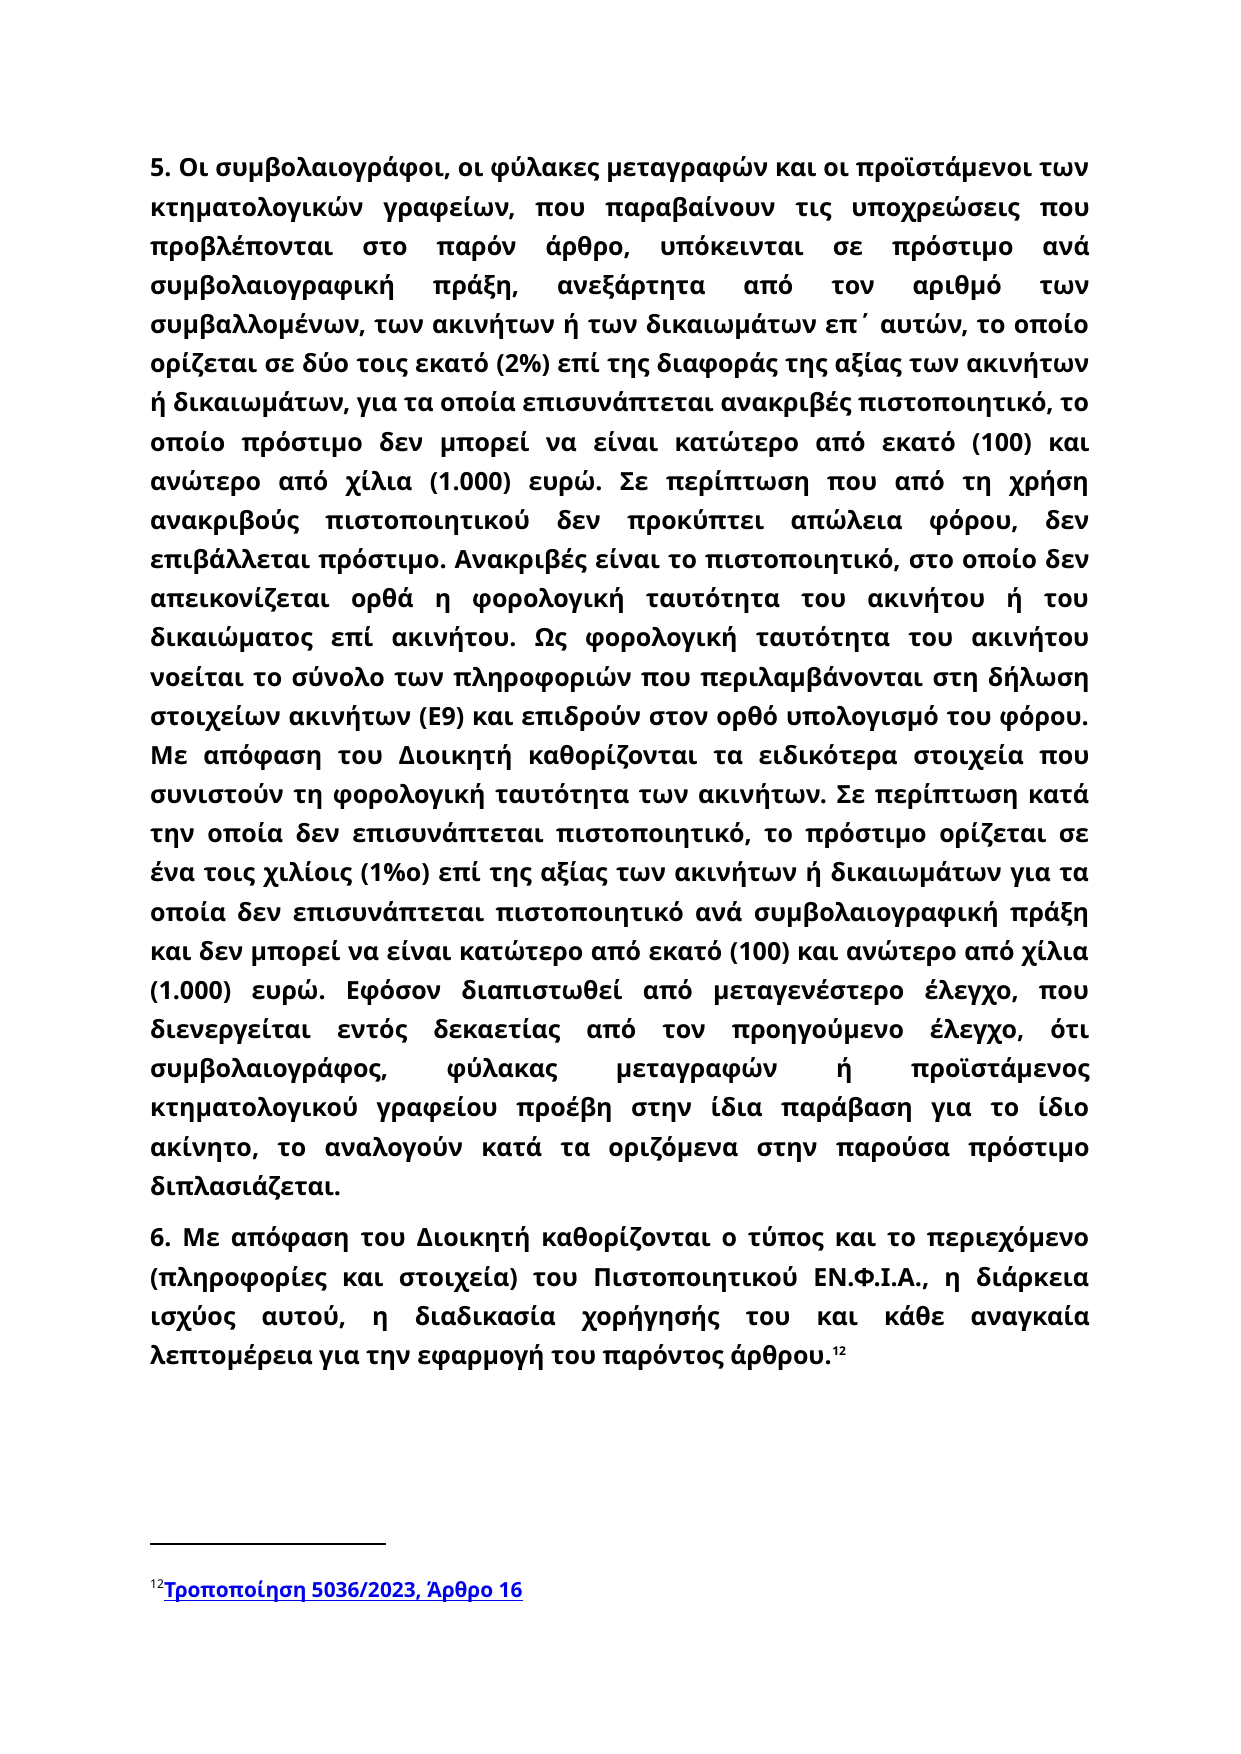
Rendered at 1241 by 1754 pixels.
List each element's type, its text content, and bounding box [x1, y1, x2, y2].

text Τροποποίηση 5036/2023, Άρθρο 16 [150, 1576, 1090, 1604]
text 5. Οι συμβολαιογράφοι, οι φύλακες μεταγραφών και οι προϊστάμενοι των κτηματολογικών γραφείων, που παραβαίνουν τις υποχρεώσεις που προβλέπονται στο παρόν άρθρο, υπόκεινται σε πρόστιμο ανά συμβολαιογραφική πράξη, ανεξάρτητα από τον αριθμό των συμβαλλομένων, των ακινήτων ή των δικαιωμάτων επ΄ αυτών, το οποίο ορίζεται σε δύο τοις εκατό (2%) επί της διαφοράς της αξίας των ακινήτων ή δικαιωμάτων, για τα οποία επισυνάπτεται ανακριβές πιστοποιητικό, το οποίο πρόστιμο δεν μπορεί να είναι κατώτερο από εκατό (100) και ανώτερο από χίλια (1.000) ευρώ. Σε περίπτωση που από τη χρήση ανακριβούς πιστοποιητικού δεν προκύπτει απώλεια φόρου, δεν επιβάλλεται πρόστιμο. Ανακριβές είναι το πιστοποιητικό, στο οποίο δεν απεικονίζεται ορθά η φορολογική ταυτότητα του ακινήτου ή του δικαιώματος επί ακινήτου. Ως φορολογική ταυτότητα του ακινήτου νοείται το σύνολο των πληροφοριών που περιλαμβάνονται στη δήλωση στοιχείων ακινήτων (Ε9) και επιδρούν στον ορθό υπολογισμό του φόρου. Με απόφαση του Διοικητή καθορίζονται τα ειδικότερα στοιχεία που συνιστούν τη φορολογική ταυτότητα των ακινήτων. Σε περίπτωση κατά την οποία δεν επισυνάπτεται πιστοποιητικό, το πρόστιμο ορίζεται σε ένα τοις χιλίοις (1%ο) επί της αξίας των ακινήτων ή δικαιωμάτων για τα οποία δεν επισυνάπτεται πιστοποιητικό ανά συμβολαιογραφική πράξη και δεν μπορεί να είναι κατώτερο από εκατό (100) και ανώτερο από χίλια (1.000) ευρώ. Εφόσον διαπιστωθεί από μεταγενέστερο έλεγχο, που διενεργείται εντός δεκαετίας από τον προηγούμενο έλεγχο, ότι συμβολαιογράφος, φύλακας μεταγραφών ή προϊστάμενος κτηματολογικού γραφείου προέβη στην ίδια παράβαση για το ίδιο ακίνητο, το αναλογούν κατά τα οριζόμενα στην παρούσα πρόστιμο διπλασιάζεται. [150, 150, 1090, 1202]
text 6. Με απόφαση του Διοικητή καθορίζονται ο τύπος και το περιεχόμενο (πληροφορίες και στοιχεία) του Πιστοποιητικού ΕΝ.Φ.Ι.Α., η διάρκεια ισχύος αυτού, η διαδικασία χορήγησής του και κάθε αναγκαία λεπτομέρεια για την εφαρμογή του παρόντος άρθρου. [150, 1220, 1090, 1372]
